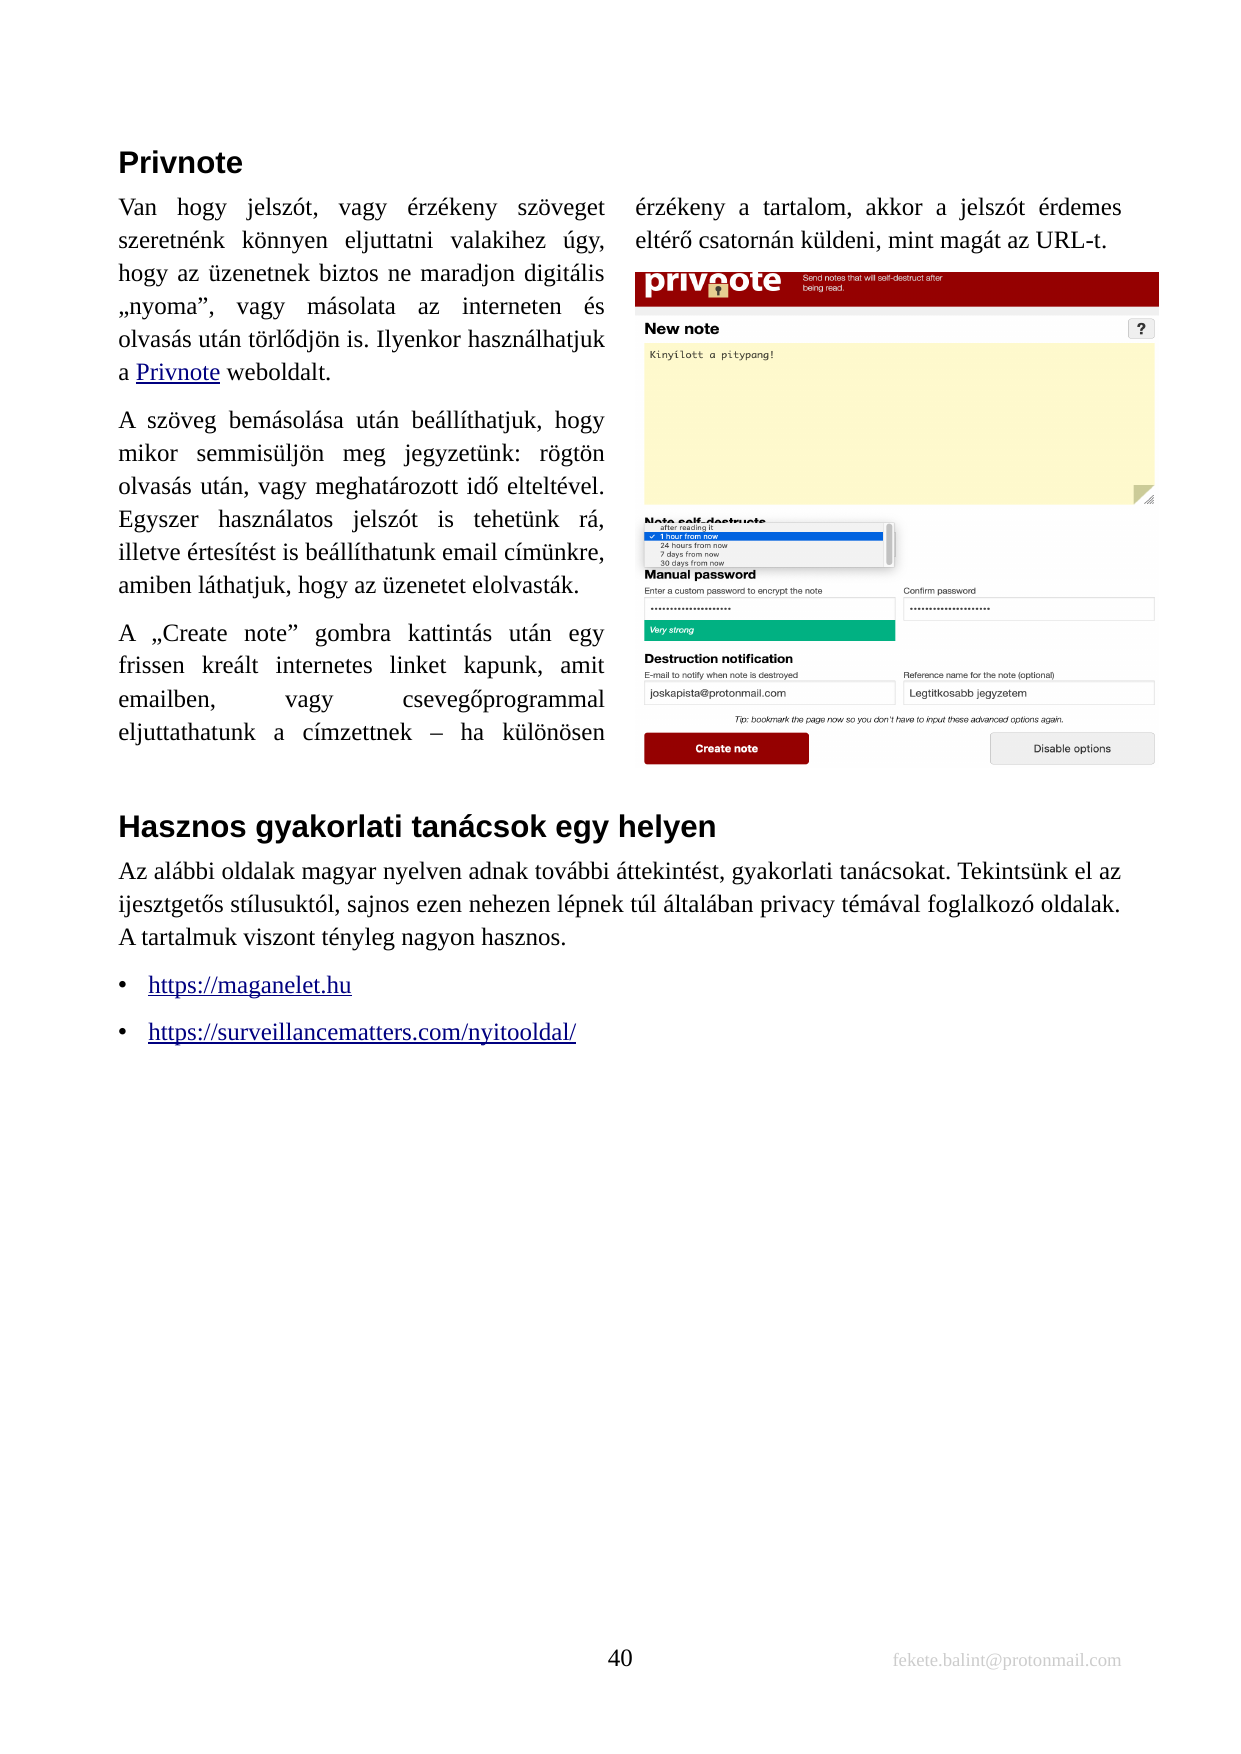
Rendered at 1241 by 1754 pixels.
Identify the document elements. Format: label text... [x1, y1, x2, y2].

text A „Create note” gombra kattintás után egy frissen kreált internetes linket kapunk, amit emailben, vagy csevegőprogrammal eljuttathatunk a címzettnek – ha különösen [118, 618, 605, 745]
text Van hogy jelszót, vagy érzékeny szöveget szeretnénk könnyen eljuttatni valakihez úgy, hogy az üzenetnek biztos ne maradjon digitális „nyoma”, vagy másolata az interneten és olvasás után törlődjön is. Ilyenkor használhatjuk a Privnote weboldalt. [118, 192, 605, 386]
list https://maganelet.hu [118, 970, 1122, 999]
subtitle Hasznos gyakorlati tanácsok egy helyen [118, 808, 1122, 844]
picture [635, 272, 1159, 768]
text A szöveg bemásolása után beállíthatjuk, hogy mikor semmisüljön meg jegyzetünk: rögtön olvasás után, vagy meghatározott idő elteltével. Egyszer használatos jelszót is tehetünk rá, illetve értesítést is beállíthatunk email címünkre, amiben láthatjuk, hogy az üzenetet elolvasták. [118, 405, 605, 599]
list https://surveillancematters.com/nyitooldal/ [118, 1017, 1122, 1046]
subtitle Privnote [118, 144, 1122, 180]
text érzékeny a tartalom, akkor a jelszót érdemes eltérő csatornán küldeni, mint magát az URL-t. [635, 192, 1122, 254]
text Az alábbi oldalak magyar nyelven adnak további áttekintést, gyakorlati tanácsokat. Tekintsünk el az ijesztgetős stílusuktól, sajnos ezen nehezen lépnek túl általában privacy témával foglalkozó oldalak. A tartalmuk viszont tényleg nagyon hasznos. [118, 856, 1122, 951]
